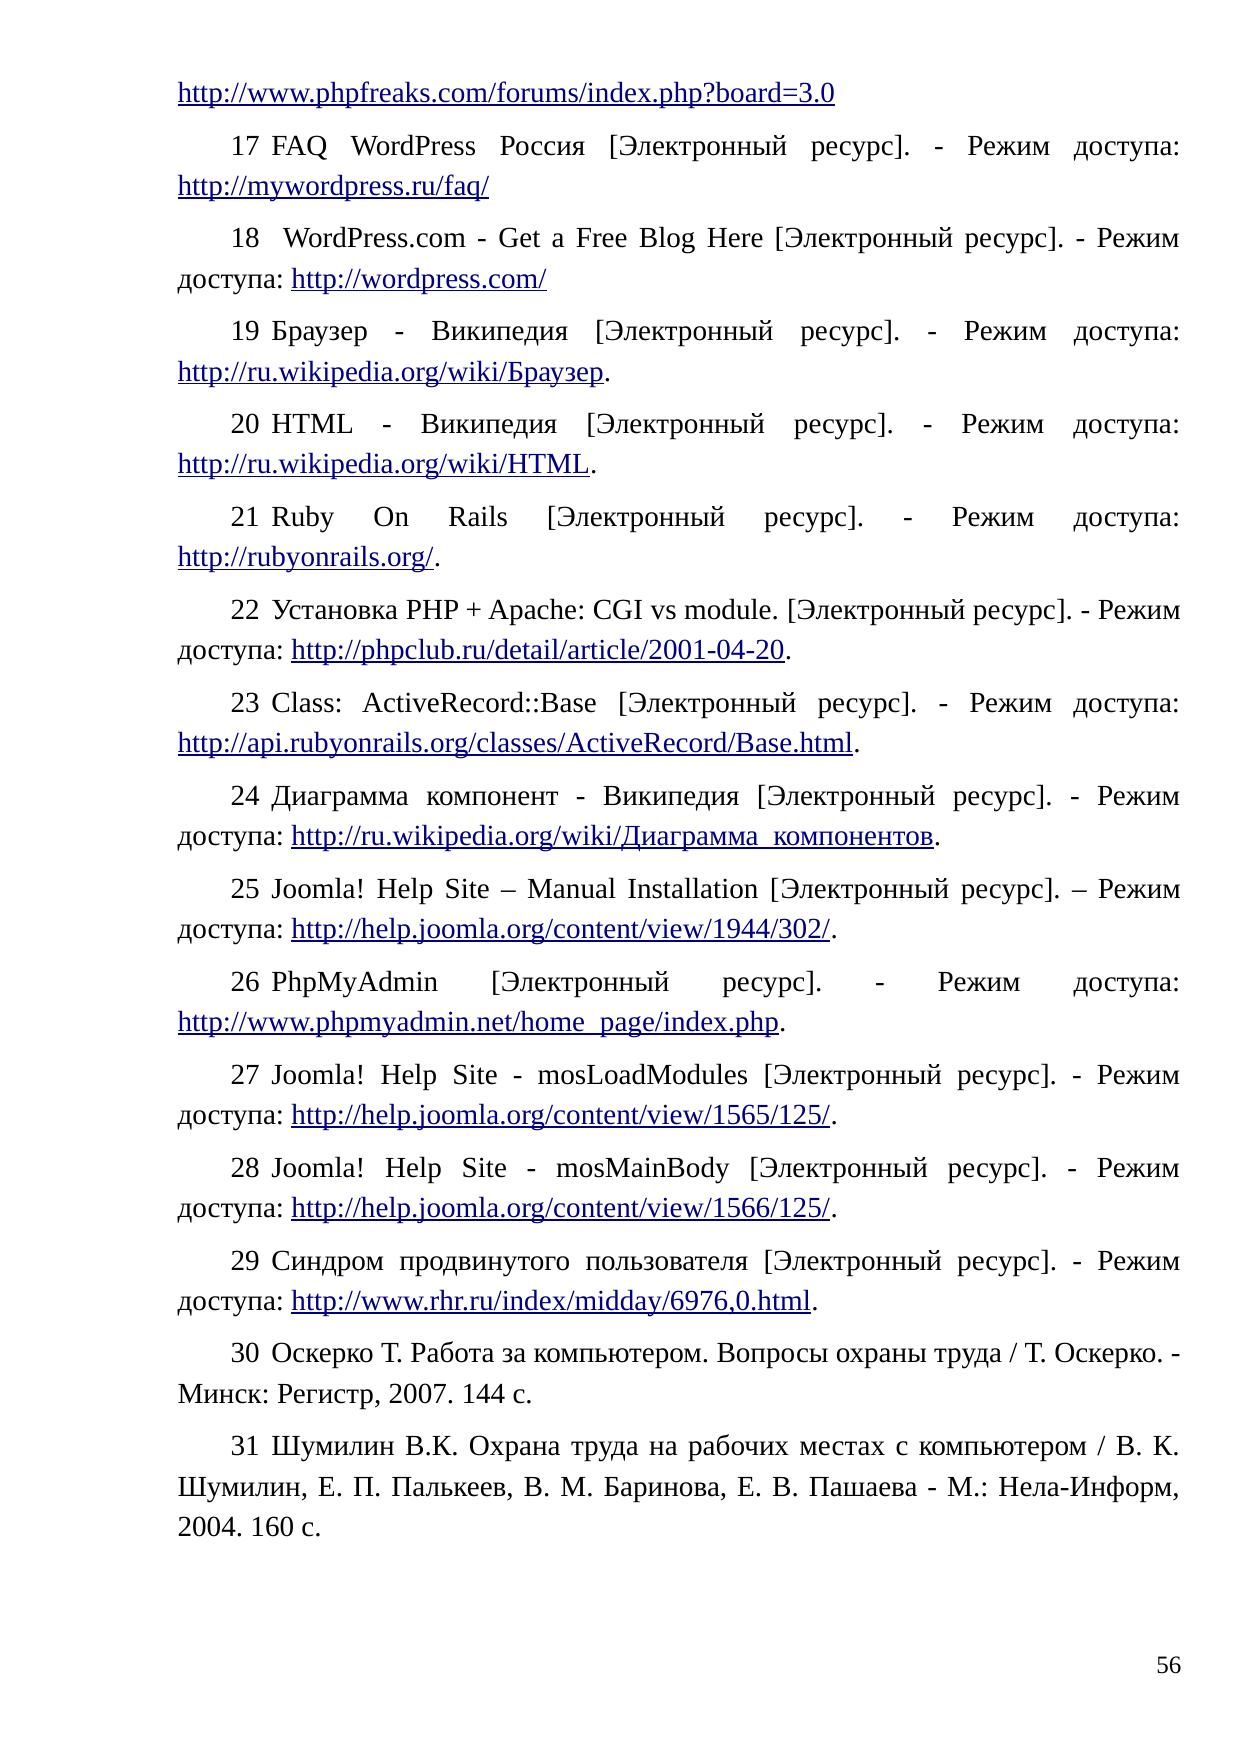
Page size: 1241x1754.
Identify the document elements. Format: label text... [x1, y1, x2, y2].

list Диаграмма компонент - Википедия [Электронный ресурс]. - Режим доступа: http://ru.wikipedia.org/wiki/Диаграмма_компонентов. [177, 778, 1181, 852]
list Joomla! Help Site - mosMainBody [Электронный ресурс]. - Режим доступа: http://help.joomla.org/content/view/1566/125/. [177, 1150, 1181, 1223]
list Joomla! Help Site - mosLoadModules [Электронный ресурс]. - Режим доступа: http://help.joomla.org/content/view/1565/125/. [177, 1057, 1181, 1131]
list Оскерко Т. Работа за компьютером. Вопросы охраны труда / Т. Оскерко. - Минск: Регистр, 2007. 144 с. [177, 1336, 1181, 1409]
list HTML - Википедия [Электронный ресурс]. - Режим доступа: http://ru.wikipedia.org/wiki/HTML. [177, 406, 1181, 480]
list WordPress.com - Get a Free Blog Here [Электронный ресурс]. - Режим доступа: http://wordpress.com/ [177, 221, 1181, 294]
list Шумилин В.К. Охрана труда на рабочих местах с компьютером / В. К. Шумилин, Е. П. Палькеев, В. М. Баринова, Е. В. Пашаева - М.: Нела-Информ, 2004. 160 с. [177, 1428, 1181, 1542]
list Установка PHP + Apache: CGI vs module. [Электронный ресурс]. - Режим доступа: http://phpclub.ru/detail/article/2001-04-20. [177, 592, 1181, 666]
list PhpMyAdmin [Электронный ресурс]. - Режим доступа: http://www.phpmyadmin.net/home_page/index.php. [177, 964, 1181, 1038]
list FAQ WordPress Россия [Электронный ресурс]. - Режим доступа: http://mywordpress.ru/faq/ [177, 128, 1181, 201]
list http://www.phpfreaks.com/forums/index.php?board=3.0 [177, 75, 1181, 108]
list Браузер - Википедия [Электронный ресурс]. - Режим доступа: http://ru.wikipedia.org/wiki/Браузер. [177, 313, 1181, 387]
list Class: ActiveRecord::Base [Электронный ресурс]. - Режим доступа: http://api.rubyonrails.org/classes/ActiveRecord/Base.html. [177, 685, 1181, 759]
list Joomla! Help Site – Manual Installation [Электронный ресурс]. – Режим доступа: http://help.joomla.org/content/view/1944/302/. [177, 871, 1181, 945]
list Ruby On Rails [Электронный ресурс]. - Режим доступа: http://rubyonrails.org/. [177, 499, 1181, 573]
list Синдром продвинутого пользователя [Электронный ресурс]. - Режим доступа: http://www.rhr.ru/index/midday/6976,0.html. [177, 1243, 1181, 1316]
